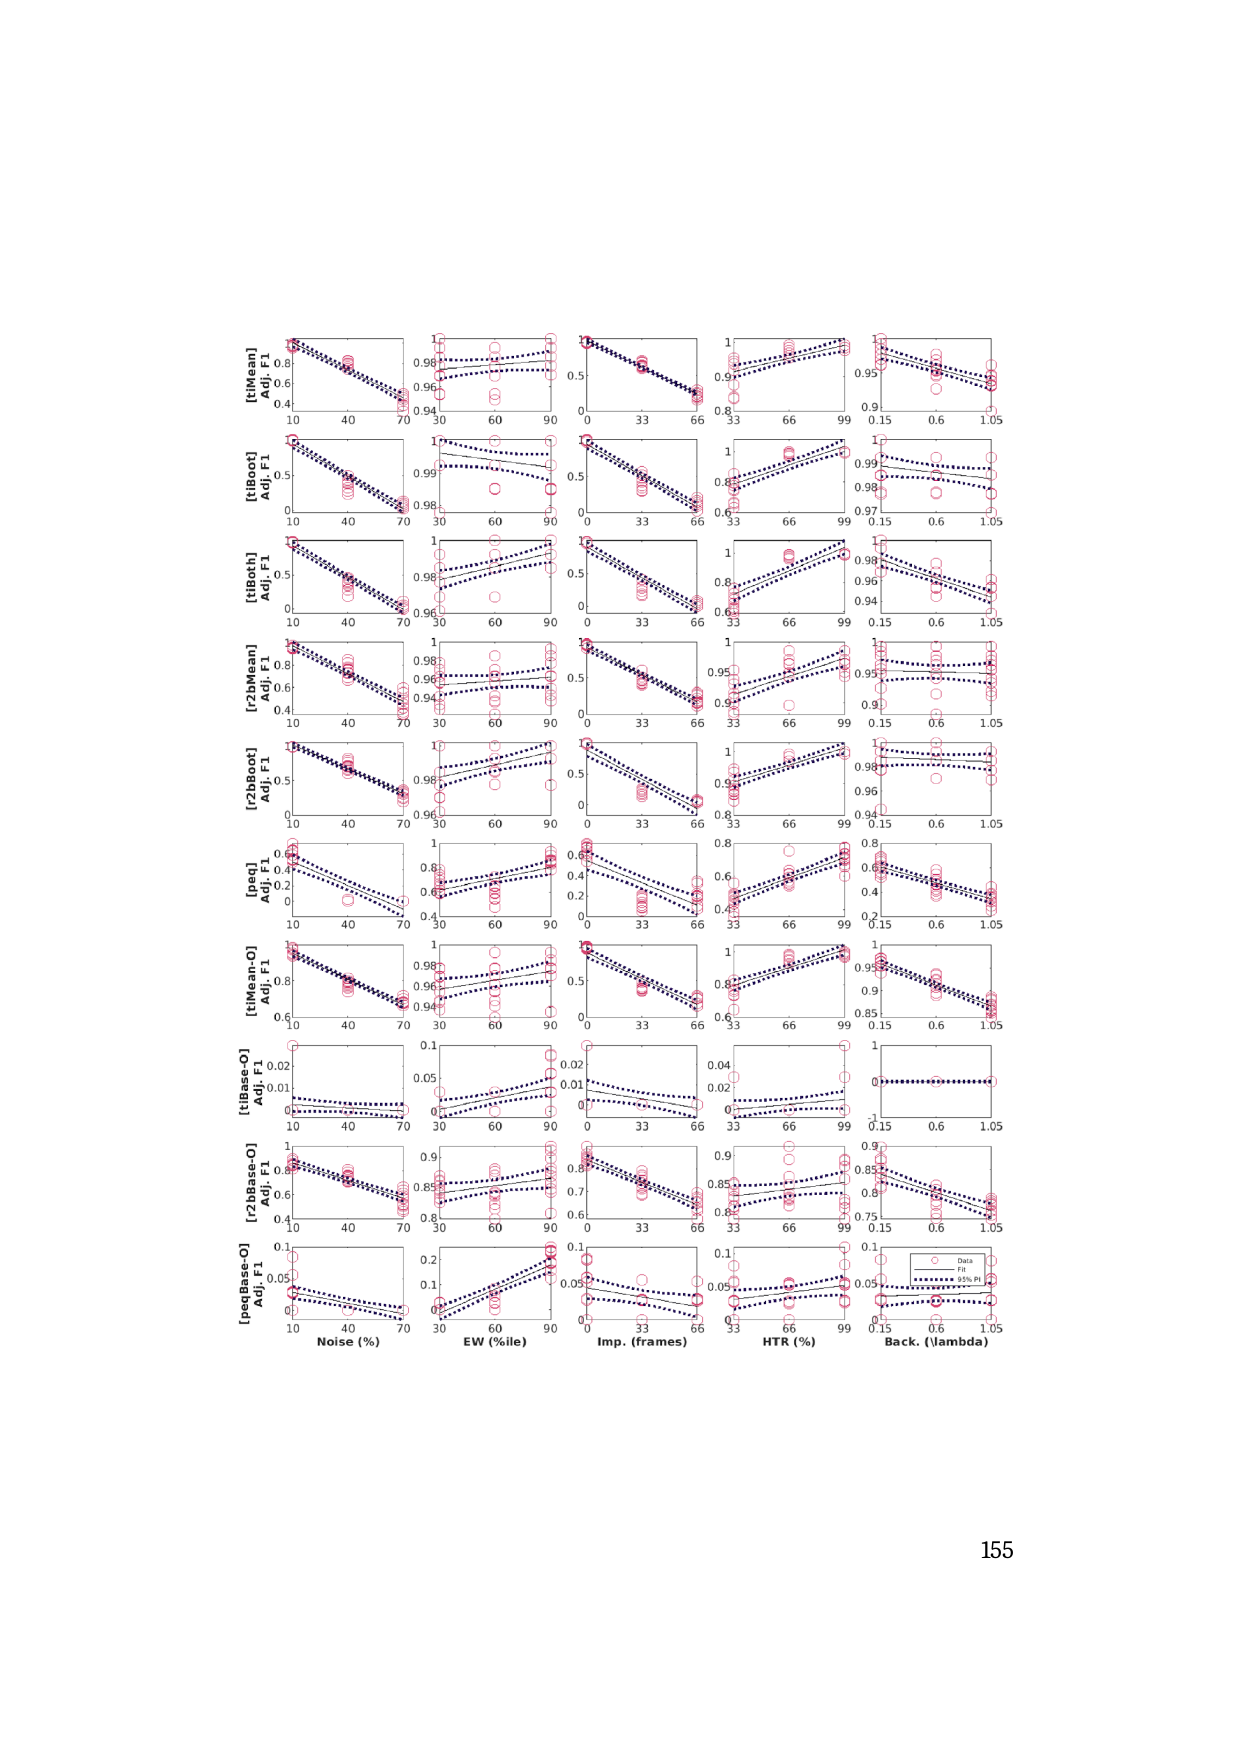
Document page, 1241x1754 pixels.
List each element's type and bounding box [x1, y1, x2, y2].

picture [230, 325, 1010, 1359]
